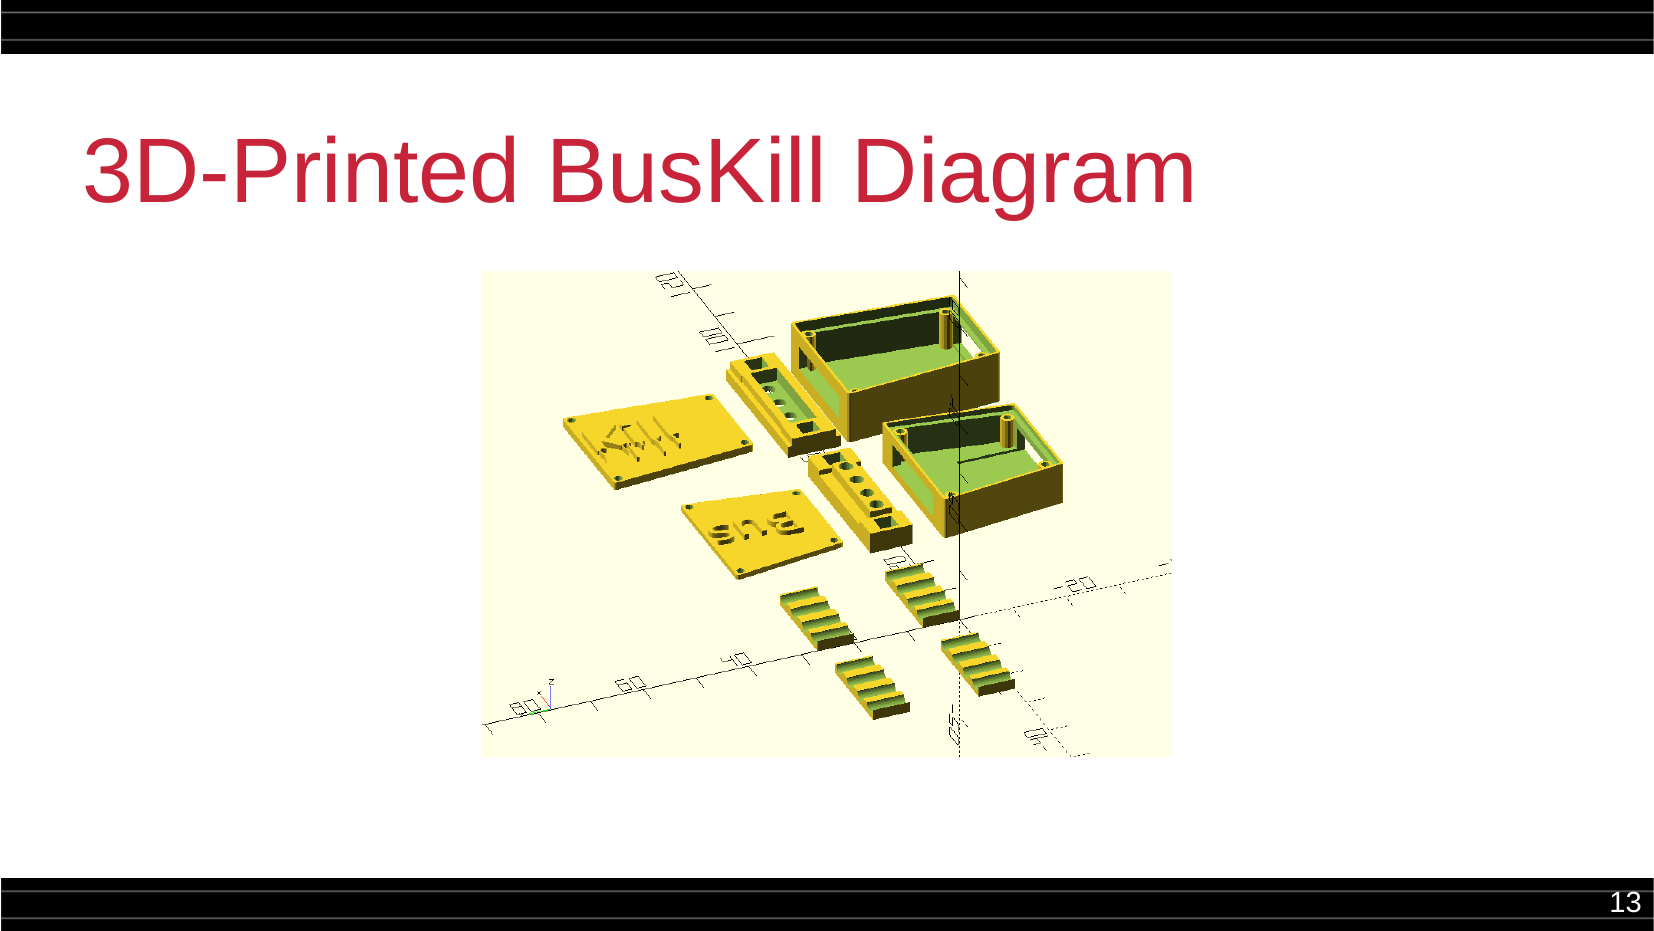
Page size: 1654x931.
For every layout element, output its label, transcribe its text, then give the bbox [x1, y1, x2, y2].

title 3D-Printed BusKill Diagram [82, 92, 1571, 249]
picture [482, 271, 1172, 757]
picture [1, 0, 1654, 54]
picture [1, 878, 1654, 931]
